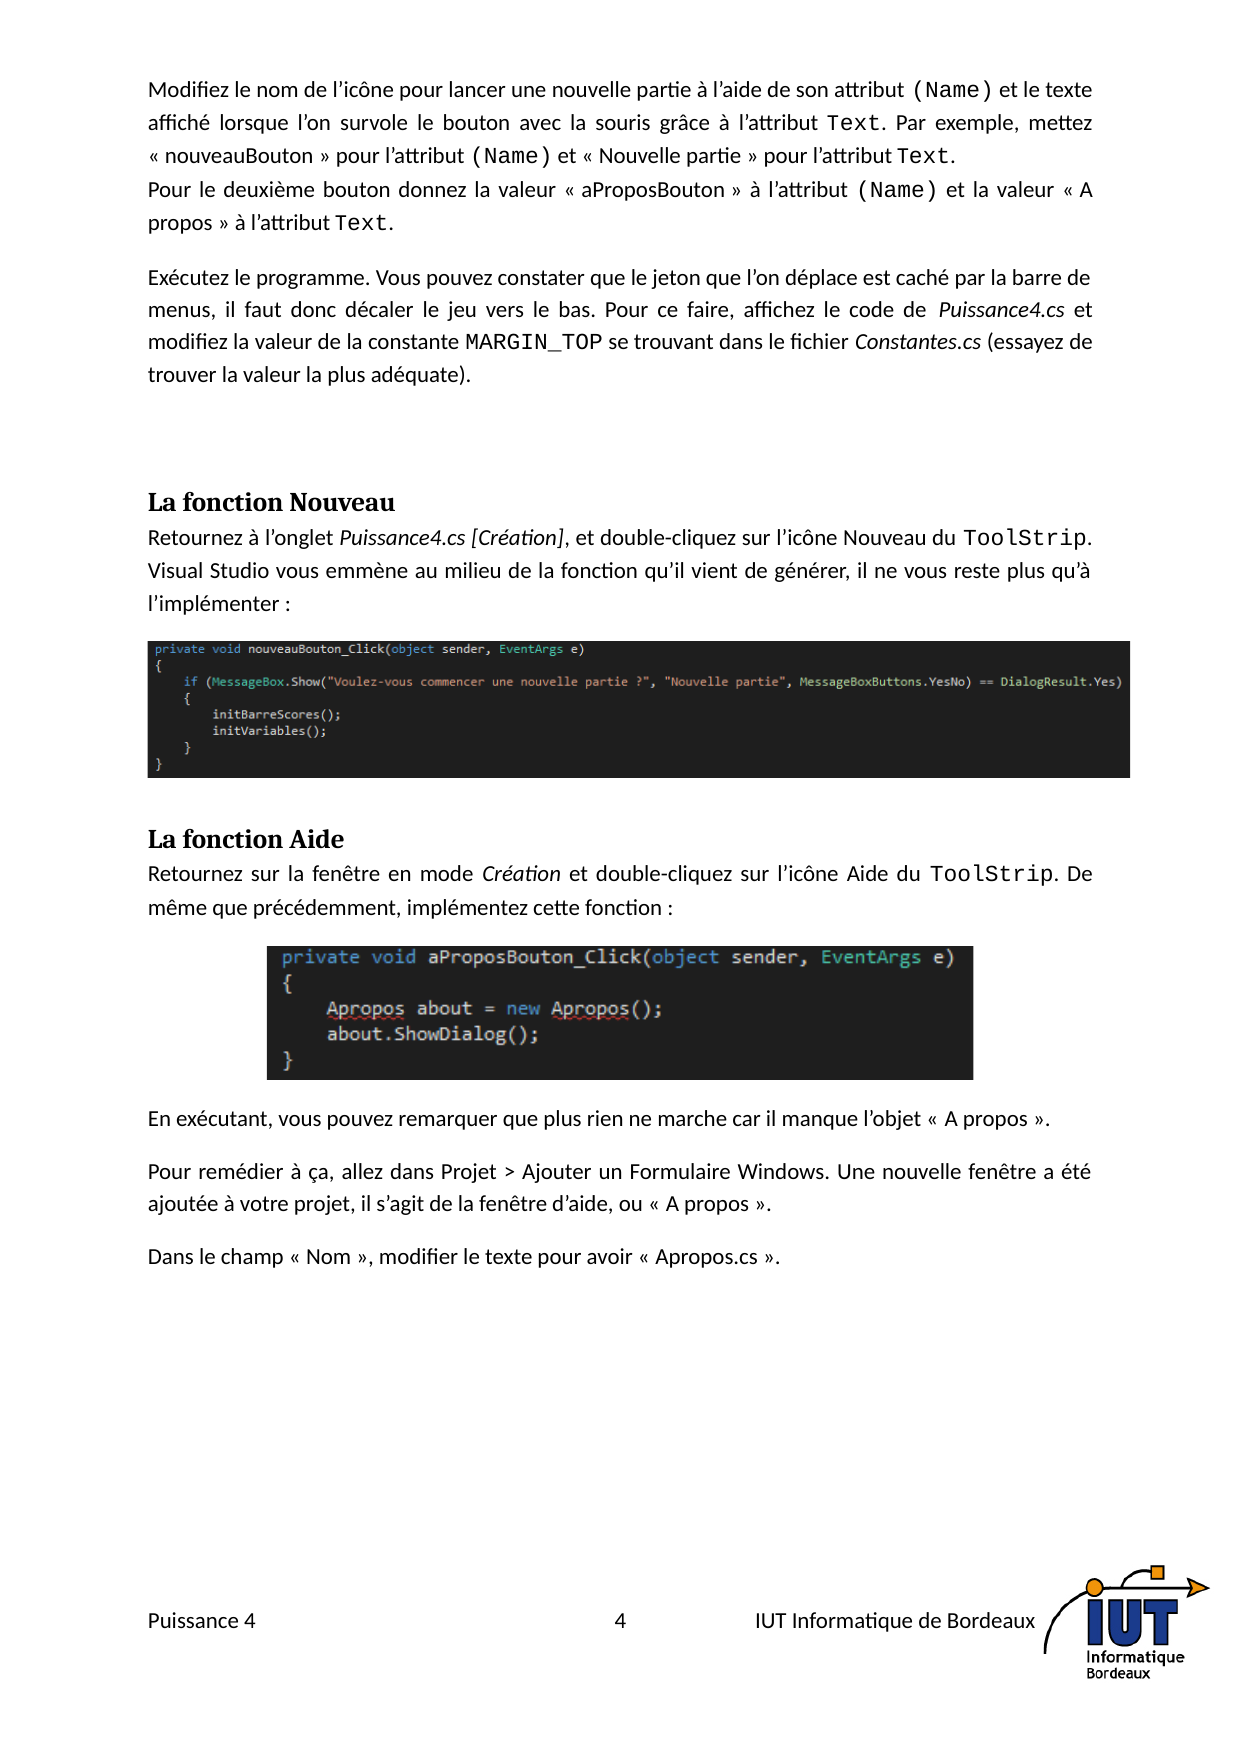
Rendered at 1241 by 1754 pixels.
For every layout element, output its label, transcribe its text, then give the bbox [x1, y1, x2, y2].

text Pour remédier à ça, allez dans Projet > Ajouter un Formulaire Windows. Une nouvelle fenêtre a été ajoutée à votre projet, il s’agit de la fenêtre d’aide, ou « A propos ». [148, 1157, 1093, 1217]
text Retournez à l’onglet Puissance4.cs [Création], et double-cliquez sur l’icône Nouveau du ToolStrip. Visual Studio vous emmène au milieu de la fonction qu’il vient de générer, il ne vous reste plus qu’à l’implémenter : [148, 523, 1093, 617]
text Exécutez le programme. Vous pouvez constater que le jeton que l’on déplace est caché par la barre de menus, il faut donc décaler le jeu vers le bas. Pour ce faire, affichez le code de Puissance4.cs et modifiez la valeur de la constante MARGIN_TOP se trouvant dans le fichier Constantes.cs (essayez de trouver la valeur la plus adéquate). [148, 263, 1093, 389]
text Pour le deuxième bouton donnez la valeur « aProposBouton » à l’attribut (Name) et la valeur « A propos » à l’attribut Text. [148, 175, 1093, 238]
text Retournez sur la fenêtre en mode Création et double-cliquez sur l’icône Aide du ToolStrip. De même que précédemment, implémentez cette fonction : [148, 859, 1093, 921]
subtitle La fonction Nouveau [148, 487, 1093, 519]
text Dans le champ « Nom », modifier le texte pour avoir « Apropos.cs ». [148, 1242, 1093, 1271]
text En exécutant, vous pouvez remarquer que plus rien ne marche car il manque l’objet « A propos ». [148, 1104, 1093, 1132]
subtitle La fonction Aide [148, 824, 1093, 855]
text Modifiez le nom de l’icône pour lancer une nouvelle partie à l’aide de son attribut (Name) et le texte affiché lorsque l’on survole le bouton avec la souris grâce à l’attribut Text. Par exemple, mettez « nouveauBouton » pour l’attribut (Name) et « Nouvelle partie » pour l’attribut Text. [148, 75, 1093, 171]
